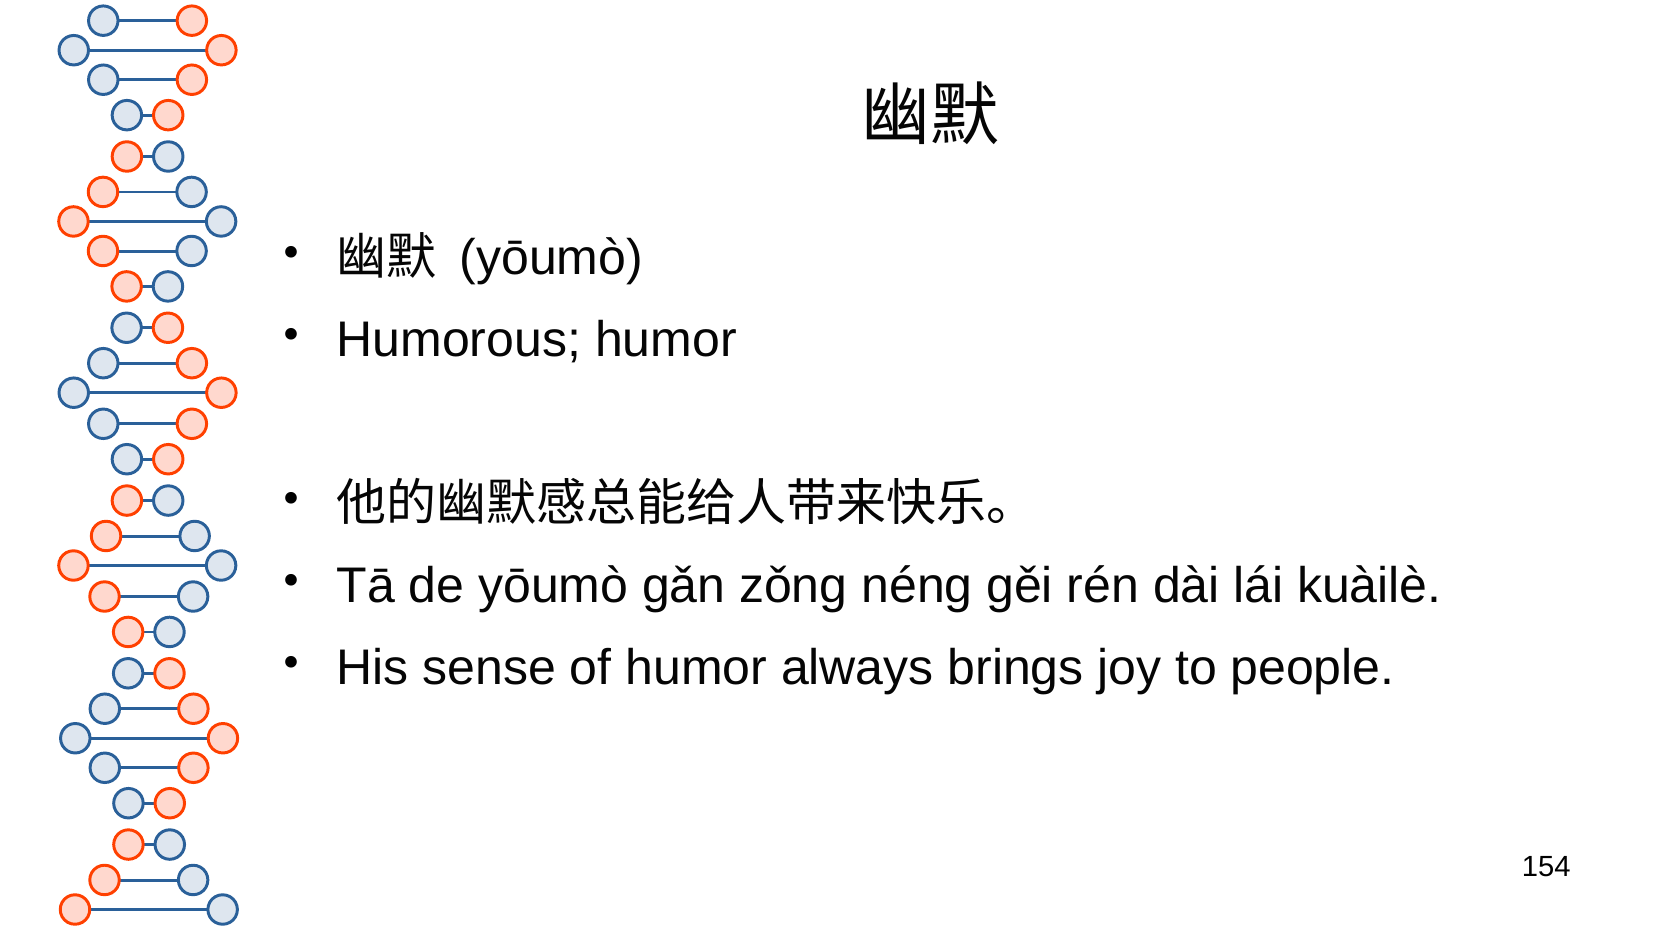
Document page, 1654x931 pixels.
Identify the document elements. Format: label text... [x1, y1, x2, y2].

list 幽默 (yōumò) Humorous; humor 他的幽默感总能给人带来快乐。 Tā de yōumò gǎn zǒng néng gěi rén dài lái kuàilè. His sense of humor always brings joy to people. [265, 224, 1595, 764]
title 幽默 [265, 35, 1595, 189]
